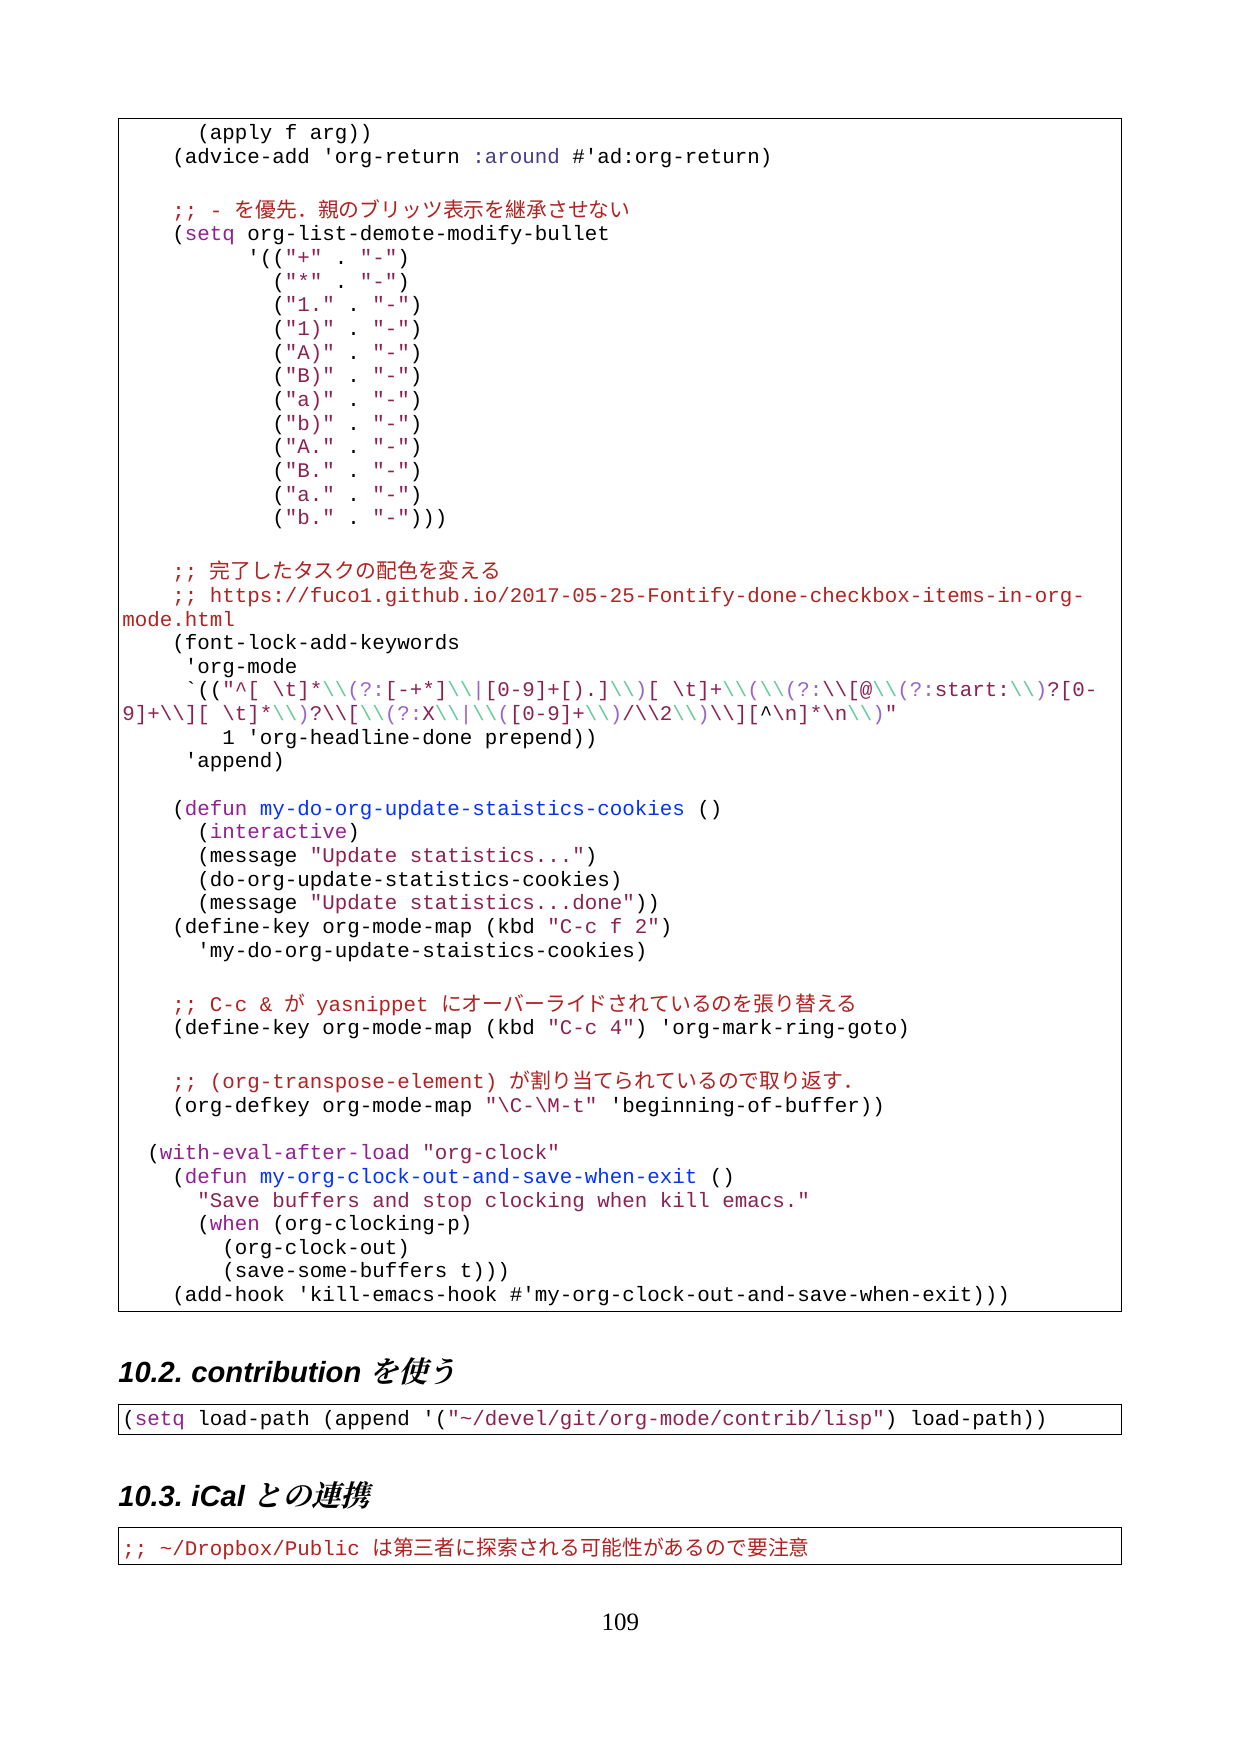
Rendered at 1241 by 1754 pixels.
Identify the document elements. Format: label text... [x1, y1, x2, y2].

text (do-org-update-statistics-cookies) [119, 865, 1121, 888]
text ("B)" . "-") [119, 361, 1121, 385]
text (setq org-list-demote-modify-bullet [119, 219, 1121, 243]
text (org-clock-out) [119, 1233, 1121, 1257]
text ;; 完了したタスクの配色を変える [119, 551, 1121, 581]
text ("B." . "-") [119, 456, 1121, 479]
text `(("^[ \t]*\\(?:[-+*]\\|[0-9]+[).]\\)[ \t]+\\(\\(?:\\[@\\(?:start:\\)?[0-9]+\\][ \t]*\\)?\\[\\(?:X\\|\\([0-9]+\\)/\\2\\)\\][^\n]*\n\\)" [119, 676, 1121, 723]
text (with-eval-after-load "org-clock" [119, 1138, 1121, 1162]
text '(("+" . "-") [119, 243, 1121, 267]
text ("b." . "-"))) [119, 503, 1121, 527]
text ("1)" . "-") [119, 314, 1121, 338]
text (add-hook 'kill-emacs-hook #'my-org-clock-out-and-save-when-exit))) [119, 1280, 1121, 1311]
subtitle contribution を使う [118, 1349, 1122, 1391]
text ;; C-c & が yasnippet にオーバーライドされているのを張り替える [119, 983, 1121, 1013]
text ("A)" . "-") [119, 338, 1121, 361]
text (message "Update statistics...") [119, 841, 1121, 865]
text (define-key org-mode-map (kbd "C-c f 2") [119, 912, 1121, 936]
text ("*" . "-") [119, 267, 1121, 290]
text (message "Update statistics...done")) [119, 888, 1121, 912]
text ("1." . "-") [119, 290, 1121, 314]
text (advice-add 'org-return :around #'ad:org-return) [119, 142, 1121, 165]
text ("A." . "-") [119, 432, 1121, 456]
text ("a)" . "-") [119, 385, 1121, 409]
text (setq load-path (append '("~/devel/git/org-mode/contrib/lisp") load-path)) [119, 1405, 1121, 1434]
text (apply f arg)) [119, 119, 1121, 142]
text (interactive) [119, 817, 1121, 841]
text ("b)" . "-") [119, 409, 1121, 432]
text (defun my-org-clock-out-and-save-when-exit () [119, 1162, 1121, 1186]
subtitle iCal との連携 [118, 1472, 1122, 1514]
text 'org-mode [119, 652, 1121, 676]
text ;; (org-transpose-element) が割り当てられているので取り返す． [119, 1061, 1121, 1091]
text (defun my-do-org-update-staistics-cookies () [119, 794, 1121, 817]
text (when (org-clocking-p) [119, 1209, 1121, 1233]
text 'append) [119, 746, 1121, 770]
text (save-some-buffers t))) [119, 1257, 1121, 1280]
text ;; - を優先．親のブリッツ表示を継承させない [119, 189, 1121, 219]
text ("a." . "-") [119, 479, 1121, 503]
text ;; https://fuco1.github.io/2017-05-25-Fontify-done-checkbox-items-in-org-mode.html [119, 581, 1121, 628]
text (font-lock-add-keywords [119, 628, 1121, 652]
text (define-key org-mode-map (kbd "C-c 4") 'org-mark-ring-goto) [119, 1013, 1121, 1037]
text 1 'org-headline-done prepend)) [119, 723, 1121, 746]
text ;; ~/Dropbox/Public は第三者に探索される可能性があるので要注意 [119, 1528, 1121, 1564]
text (org-defkey org-mode-map "\C-\M-t" 'beginning-of-buffer)) [119, 1091, 1121, 1115]
text 'my-do-org-update-staistics-cookies) [119, 936, 1121, 959]
text "Save buffers and stop clocking when kill emacs." [119, 1186, 1121, 1209]
